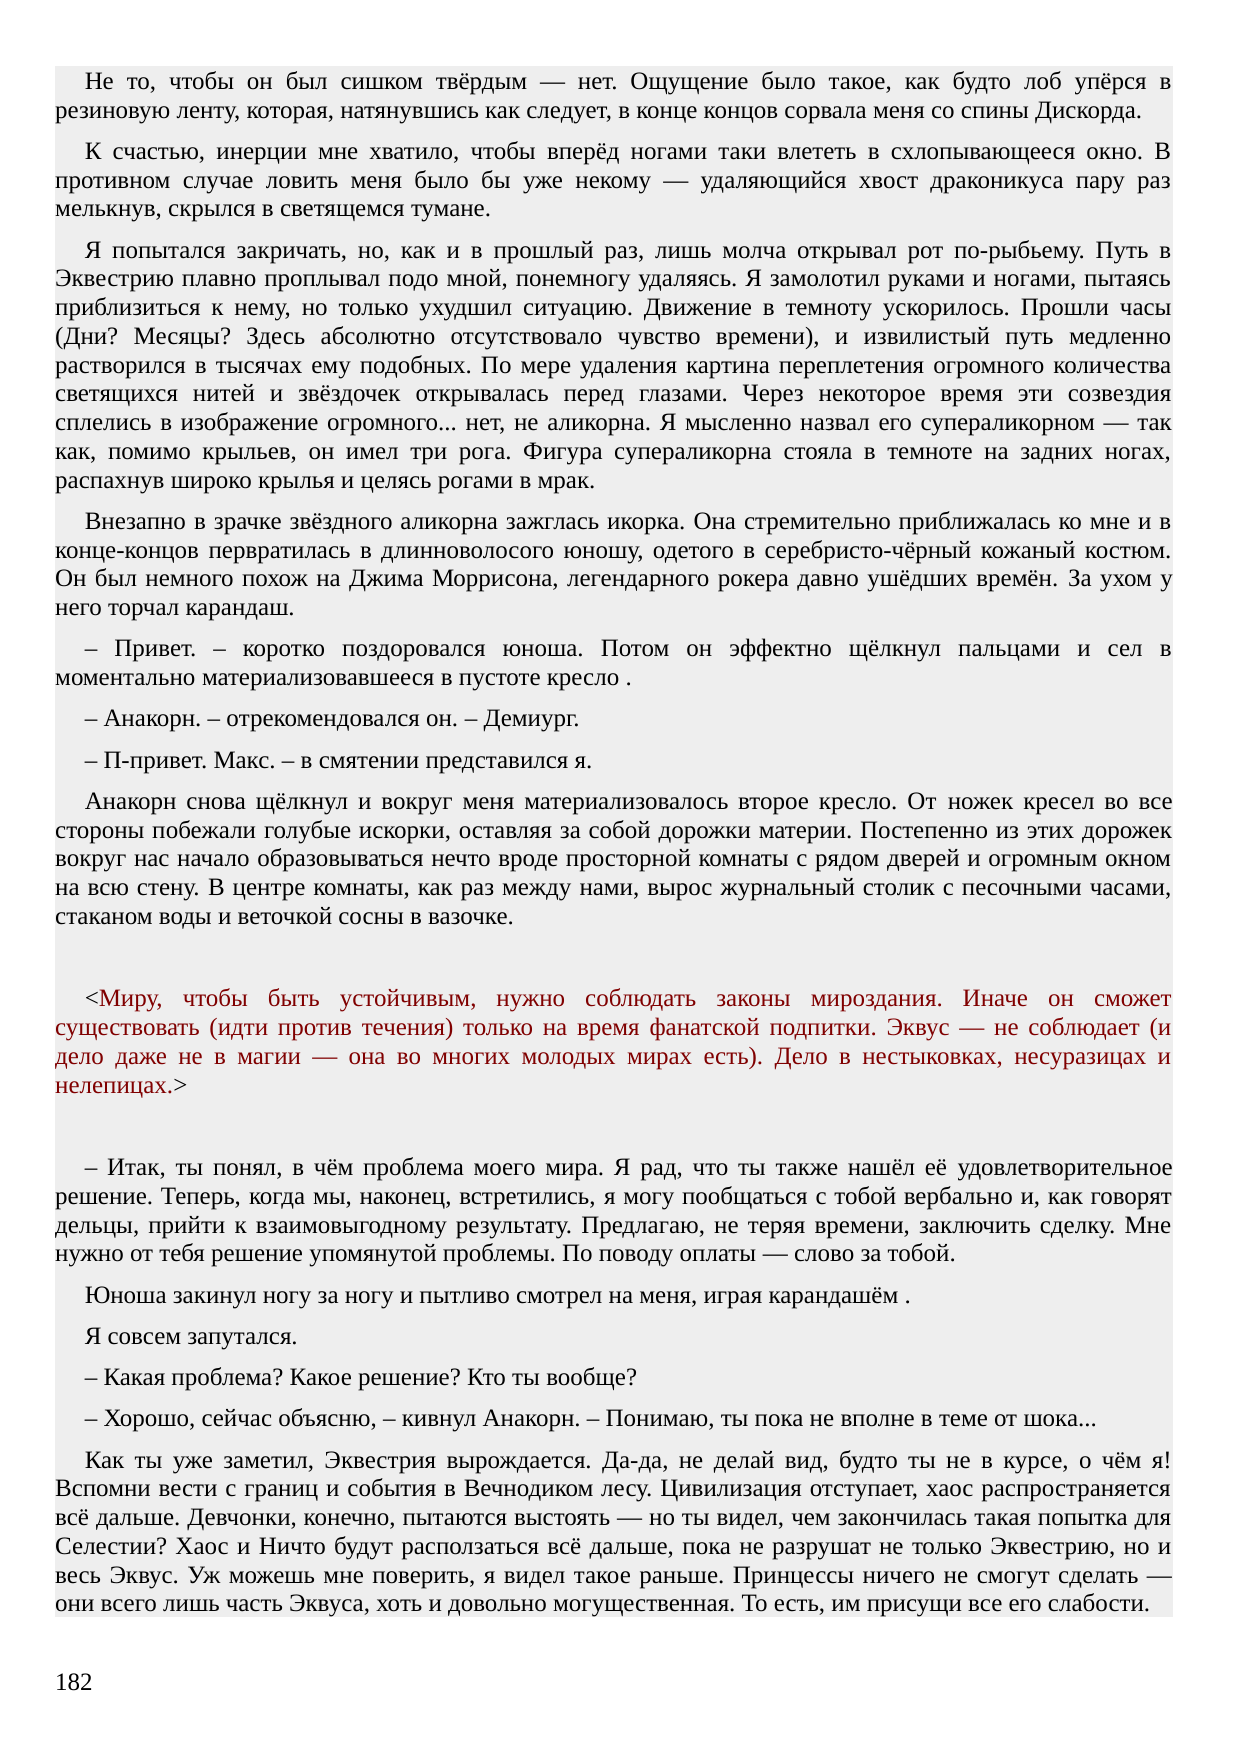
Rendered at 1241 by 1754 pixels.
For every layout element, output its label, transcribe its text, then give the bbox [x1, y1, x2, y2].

text – П-привет. Макс. – в смятении представился я. [55, 745, 1173, 773]
text – Какая проблема? Какое решение? Кто ты вообще? [55, 1362, 1173, 1391]
text – Привет. – коротко поздоровался юноша. Потом он эффектно щёлкнул пальцами и сел в моментально материализовавшееся в пустоте кресло . [55, 633, 1173, 691]
text Я попытался закричать, но, как и в прошлый раз, лишь молча открывал рот по-рыбьему. Путь в Эквестрию плавно проплывал подо мной, понемногу удаляясь. Я замолотил руками и ногами, пытаясь приблизиться к нему, но только ухудшил ситуацию. Движение в темноту ускорилось. Прошли часы (Дни? Месяцы? Здесь абсолютно отсутствовало чувство времени), и извилистый путь медленно растворился в тысячах ему подобных. По мере удаления картина переплетения огромного количества светящихся нитей и звёздочек открывалась перед глазами. Через некоторое время эти созвездия сплелись в изображение огромного... нет, не аликорна. Я мысленно назвал его супераликорном — так как, помимо крыльев, он имел три рога. Фигура супераликорна стояла в темноте на задних ногах, распахнув широко крылья и целясь рогами в мрак. [55, 235, 1173, 493]
text К счастью, инерции мне хватило, чтобы вперёд ногами таки влететь в схлопывающееся окно. В противном случае ловить меня было бы уже некому — удаляющийся хвост драконикуса пару раз мелькнув, скрылся в светящемся тумане. [55, 136, 1173, 222]
text <Миру, чтобы быть устойчивым, нужно соблюдать законы мироздания. Иначе он сможет существовать (идти против течения) только на время фанатской подпитки. Эквус — не соблюдает (и дело даже не в магии — она во многих молодых мирах есть). Дело в нестыковках, несуразицах и нелепицах.> [55, 983, 1173, 1098]
text Я совсем запутался. [55, 1321, 1173, 1350]
text Юноша закинул ногу за ногу и пытливо смотрел на меня, играя карандашём . [55, 1280, 1173, 1308]
text Анакорн снова щёлкнул и вокруг меня материализовалось второе кресло. От ножек кресел во все стороны побежали голубые искорки, оставляя за собой дорожки материи. Постепенно из этих дорожек вокруг нас начало образовываться нечто вроде просторной комнаты с рядом дверей и огромным окном на всю стену. В центре комнаты, как раз между нами, вырос журнальный столик с песочными часами, стаканом воды и веточкой сосны в вазочке. [55, 786, 1173, 930]
text – Анакорн. – отрекомендовался он. – Демиург. [55, 703, 1173, 732]
text Как ты уже заметил, Эквестрия вырождается. Да-да, не делай вид, будто ты не в курсе, о чём я! Вспомни вести с границ и события в Вечнодиком лесу. Цивилизация отступает, хаос распространяется всё дальше. Девчонки, конечно, пытаются выстоять — но ты видел, чем закончилась такая попытка для Селестии? Хаос и Ничто будут расползаться всё дальше, пока не разрушат не только Эквестрию, но и весь Эквус. Уж можешь мне поверить, я видел такое раньше. Принцессы ничего не смогут сделать — они всего лишь часть Эквуса, хоть и довольно могущественная. То есть, им присущи все его слабости. [55, 1445, 1173, 1617]
text Внезапно в зрачке звёздного аликорна зажглась икорка. Она стремительно приближалась ко мне и в конце-концов первратилась в длинноволосого юношу, одетого в серебристо-чёрный кожаный костюм. Он был немного похож на Джима Моррисона, легендарного рокера давно ушёдших времён. За ухом у него торчал карандаш. [55, 506, 1173, 621]
text Не то, чтобы он был сишком твёрдым — нет. Ощущение было такое, как будто лоб упёрся в резиновую ленту, которая, натянувшись как следует, в конце концов сорвала меня со спины Дискорда. [55, 66, 1173, 123]
text – Хорошо, сейчас объясню, – кивнул Анакорн. – Понимаю, ты пока не вполне в теме от шока... [55, 1403, 1173, 1432]
text – Итак, ты понял, в чём проблема моего мира. Я рад, что ты также нашёл её удовлетворительное решение. Теперь, когда мы, наконец, встретились, я могу пообщаться с тобой вербально и, как говорят дельцы, прийти к взаимовыгодному результату. Предлагаю, не теряя времени, заключить сделку. Мне нужно от тебя решение упомянутой проблемы. По поводу оплаты — слово за тобой. [55, 1152, 1173, 1267]
